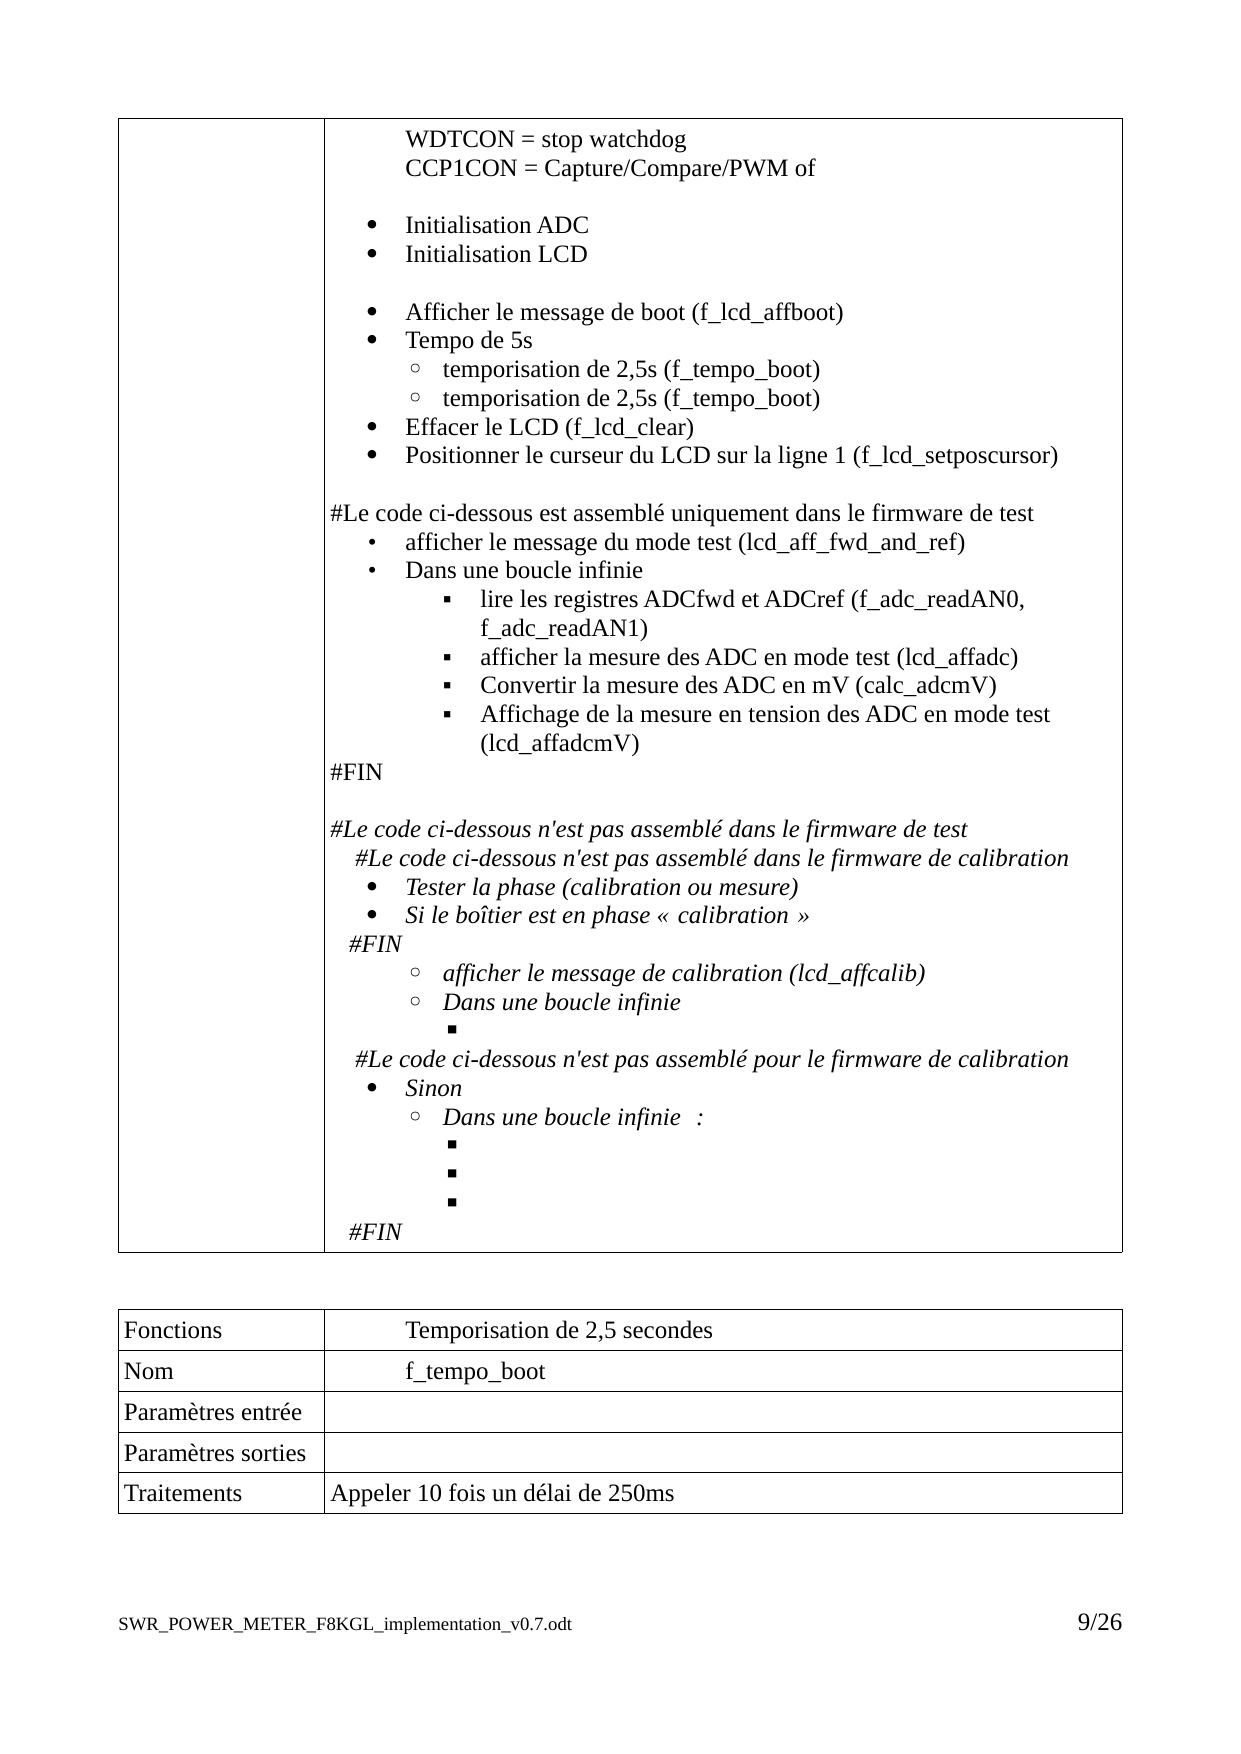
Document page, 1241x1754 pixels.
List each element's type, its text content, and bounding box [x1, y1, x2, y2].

table_cell Traitements [119, 1473, 324, 1513]
table_header Fonctions [119, 1310, 324, 1350]
table_cell [119, 119, 324, 1251]
table_cell Appeler 10 fois un délai de 250ms [325, 1473, 1122, 1513]
table_header Temporisation de 2,5 secondes [325, 1310, 1122, 1350]
table_cell Paramètres entrée [119, 1392, 324, 1432]
table_cell Nom [119, 1351, 324, 1391]
table_cell Paramètres sorties [119, 1433, 324, 1472]
table_cell [325, 1433, 1122, 1472]
table_cell [325, 1392, 1122, 1432]
table_cell WDTCON = stop watchdog CCP1CON = Capture/Compare/PWM of Initialisation ADC Initialisation LCD Afficher le message de boot (f_lcd_affboot) Tempo de 5s temporisation de 2,5s (f_tempo_boot) temporisation de 2,5s (f_tempo_boot) Effacer le LCD (f_lcd_clear) Positionner le curseur du LCD sur la ligne 1 (f_lcd_setposcursor) #Le code ci-dessous est assemblé uniquement dans le firmware de test afficher le message du mode test (lcd_aff_fwd_and_ref) Dans une boucle infinie lire les registres ADCfwd et ADCref (f_adc_readAN0, f_adc_readAN1) afficher la mesure des ADC en mode test (lcd_affadc) Convertir la mesure des ADC en mV (calc_adcmV) Affichage de la mesure en tension des ADC en mode test (lcd_affadcmV) #FIN #Le code ci-dessous n'est pas assemblé dans le firmware de test #Le code ci-dessous n'est pas assemblé dans le firmware de calibration Tester la phase (calibration ou mesure) Si le boîtier est en phase « calibration » #FIN afficher le message de calibration (lcd_affcalib) Dans une boucle infinie #Le code ci-dessous n'est pas assemblé pour le firmware de calibration Sinon Dans une boucle infinie : #FIN [325, 119, 1122, 1251]
table_cell f_tempo_boot [325, 1351, 1122, 1391]
